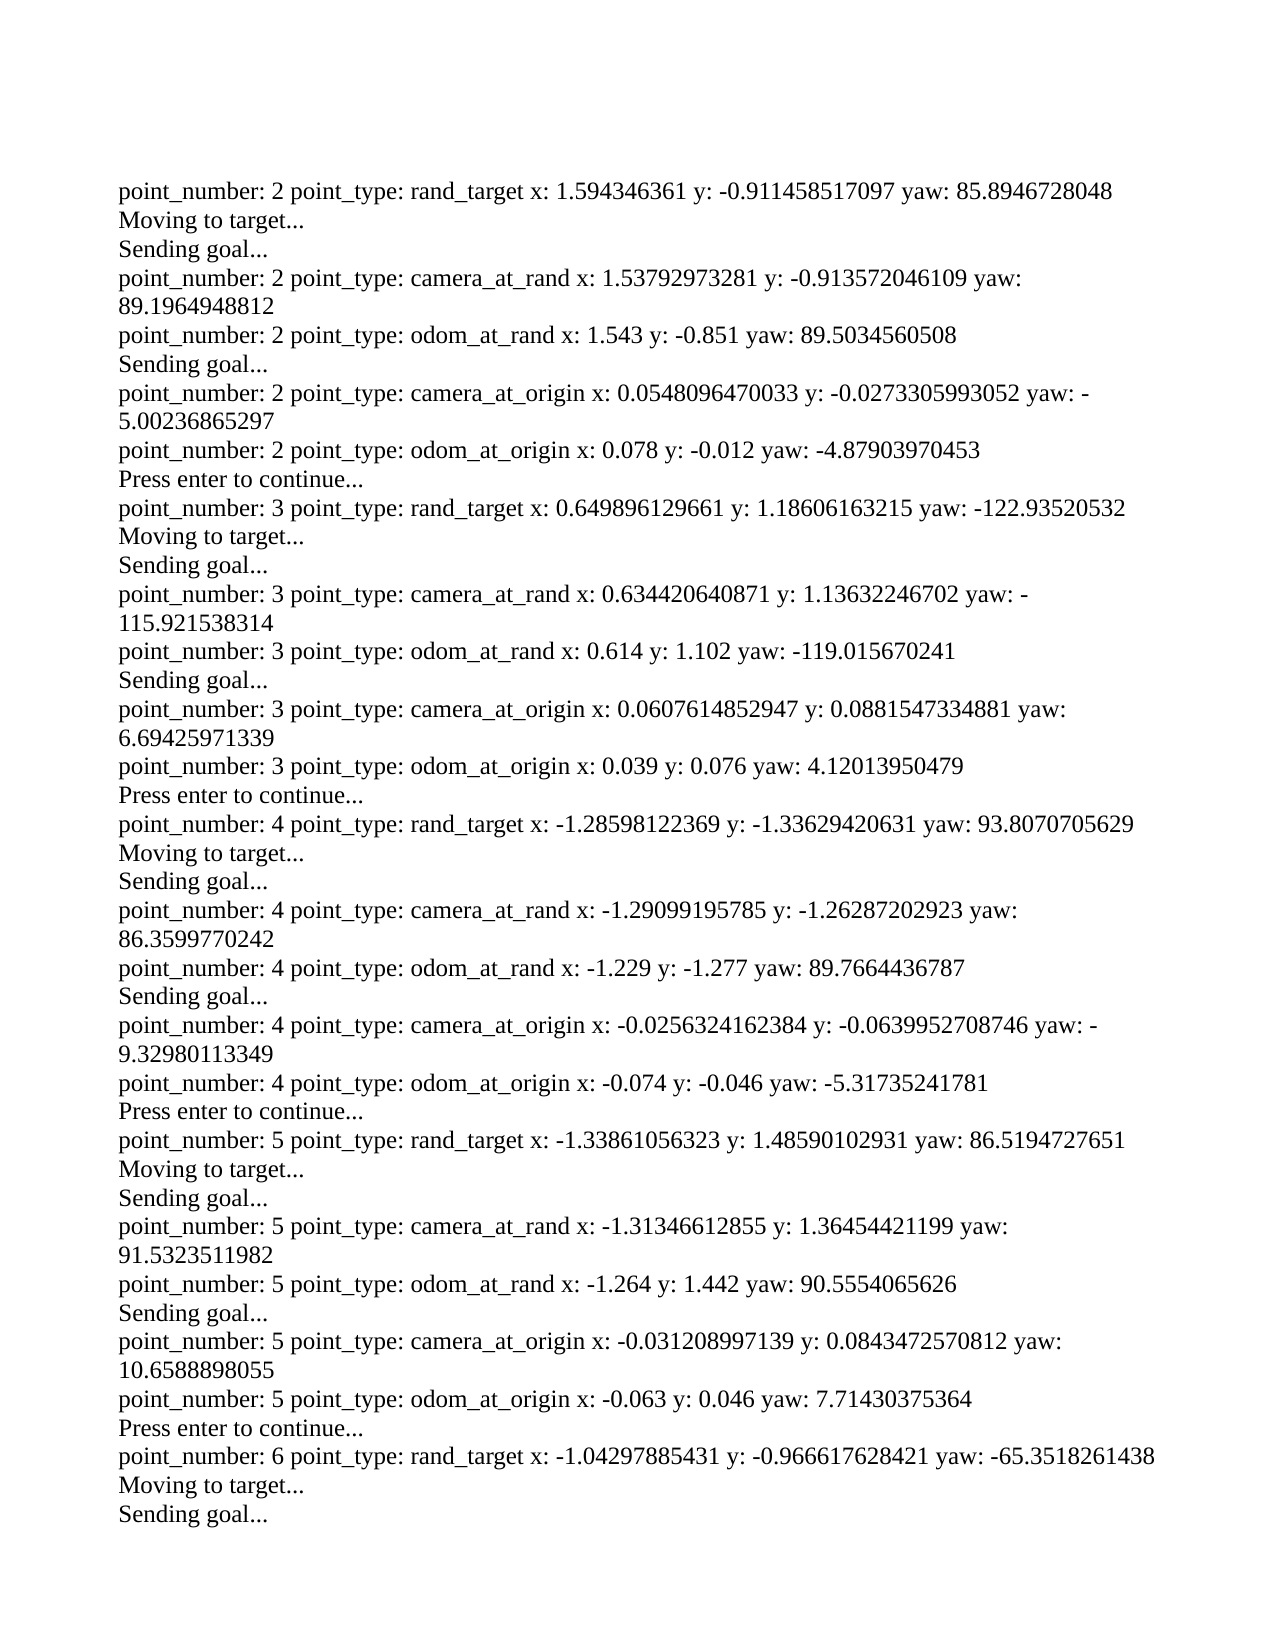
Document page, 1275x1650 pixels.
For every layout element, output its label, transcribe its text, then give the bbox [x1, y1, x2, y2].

text point_number: 5 point_type: odom_at_rand x: -1.264 y: 1.442 yaw: 90.5554065626 [118, 1269, 1157, 1298]
text Moving to target... [118, 205, 1157, 234]
text point_number: 4 point_type: camera_at_origin x: -0.0256324162384 y: -0.0639952708746 yaw: -9.32980113349 [118, 1010, 1157, 1068]
text Sending goal... [118, 234, 1157, 263]
text Press enter to continue... [118, 1413, 1157, 1441]
text Sending goal... [118, 866, 1157, 895]
text Moving to target... [118, 1154, 1157, 1183]
text point_number: 4 point_type: odom_at_origin x: -0.074 y: -0.046 yaw: -5.31735241781 [118, 1068, 1157, 1096]
text point_number: 3 point_type: rand_target x: 0.649896129661 y: 1.18606163215 yaw: -122.93520532 [118, 493, 1157, 521]
text Press enter to continue... [118, 1096, 1157, 1125]
text point_number: 3 point_type: odom_at_origin x: 0.039 y: 0.076 yaw: 4.12013950479 [118, 751, 1157, 780]
text Press enter to continue... [118, 780, 1157, 809]
text Moving to target... [118, 521, 1157, 550]
text point_number: 2 point_type: camera_at_origin x: 0.0548096470033 y: -0.0273305993052 yaw: -5.00236865297 [118, 378, 1157, 435]
text Sending goal... [118, 1298, 1157, 1326]
text point_number: 3 point_type: camera_at_rand x: 0.634420640871 y: 1.13632246702 yaw: -115.921538314 [118, 579, 1157, 636]
text point_number: 2 point_type: rand_target x: 1.594346361 y: -0.911458517097 yaw: 85.8946728048 [118, 176, 1157, 205]
text point_number: 4 point_type: rand_target x: -1.28598122369 y: -1.33629420631 yaw: 93.8070705629 [118, 809, 1157, 838]
text Sending goal... [118, 550, 1157, 579]
text point_number: 5 point_type: camera_at_rand x: -1.31346612855 y: 1.36454421199 yaw: 91.5323511982 [118, 1211, 1157, 1269]
text point_number: 2 point_type: odom_at_rand x: 1.543 y: -0.851 yaw: 89.5034560508 [118, 320, 1157, 349]
text Sending goal... [118, 981, 1157, 1010]
text Sending goal... [118, 1183, 1157, 1211]
text point_number: 2 point_type: odom_at_origin x: 0.078 y: -0.012 yaw: -4.87903970453 [118, 435, 1157, 464]
text Sending goal... [118, 665, 1157, 694]
text point_number: 5 point_type: odom_at_origin x: -0.063 y: 0.046 yaw: 7.71430375364 [118, 1384, 1157, 1413]
text Moving to target... [118, 838, 1157, 866]
text point_number: 6 point_type: rand_target x: -1.04297885431 y: -0.966617628421 yaw: -65.3518261438 [118, 1441, 1157, 1470]
text Sending goal... [118, 1499, 1157, 1528]
text Press enter to continue... [118, 464, 1157, 493]
text Moving to target... [118, 1470, 1157, 1499]
text point_number: 3 point_type: camera_at_origin x: 0.0607614852947 y: 0.0881547334881 yaw: 6.69425971339 [118, 694, 1157, 751]
text point_number: 5 point_type: rand_target x: -1.33861056323 y: 1.48590102931 yaw: 86.5194727651 [118, 1125, 1157, 1154]
text point_number: 4 point_type: camera_at_rand x: -1.29099195785 y: -1.26287202923 yaw: 86.3599770242 [118, 895, 1157, 953]
text point_number: 4 point_type: odom_at_rand x: -1.229 y: -1.277 yaw: 89.7664436787 [118, 953, 1157, 981]
text point_number: 3 point_type: odom_at_rand x: 0.614 y: 1.102 yaw: -119.015670241 [118, 636, 1157, 665]
text point_number: 5 point_type: camera_at_origin x: -0.031208997139 y: 0.0843472570812 yaw: 10.6588898055 [118, 1326, 1157, 1384]
text point_number: 2 point_type: camera_at_rand x: 1.53792973281 y: -0.913572046109 yaw: 89.1964948812 [118, 263, 1157, 320]
text Sending goal... [118, 349, 1157, 378]
